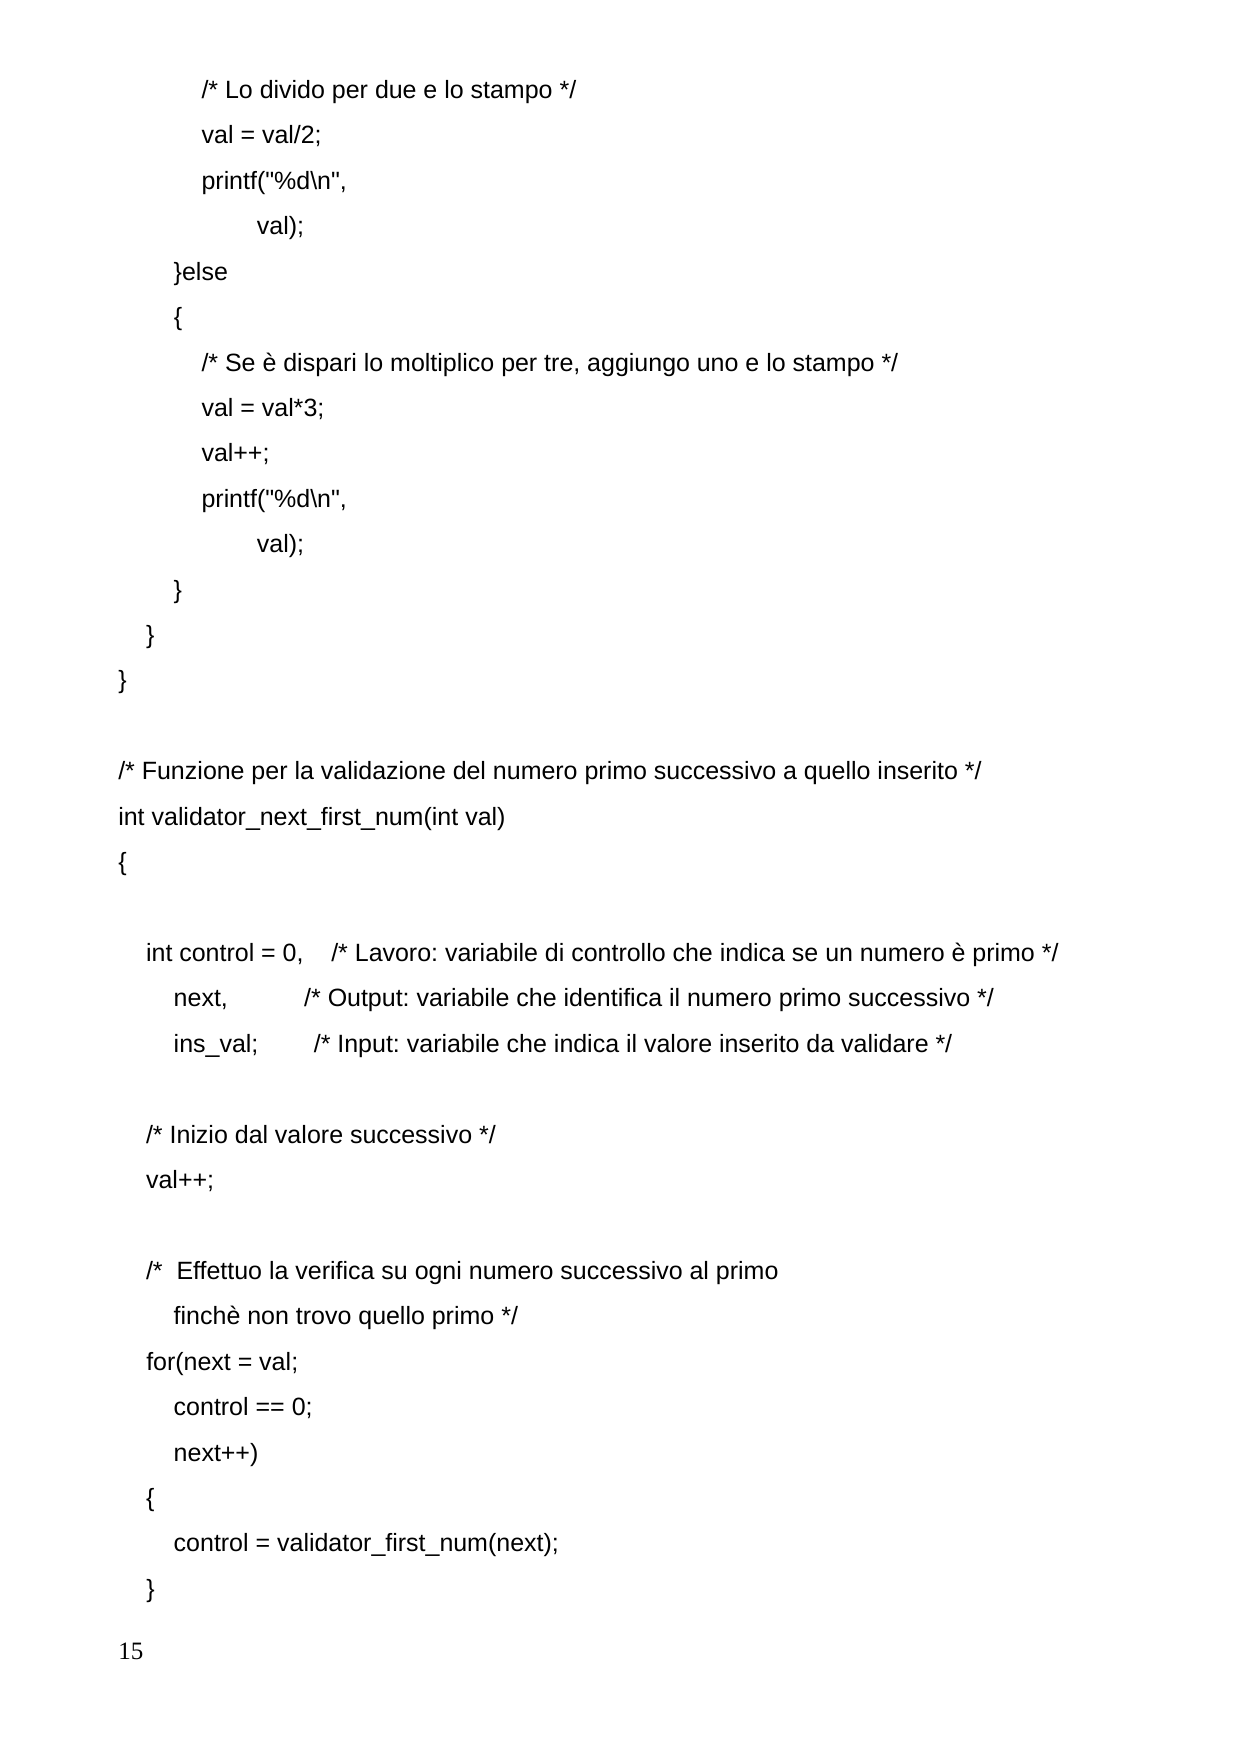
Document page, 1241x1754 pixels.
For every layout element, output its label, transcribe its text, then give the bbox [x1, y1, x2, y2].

text { [118, 847, 1122, 876]
text int control = 0, /* Lavoro: variabile di controllo che indica se un numero è primo */ [118, 938, 1122, 967]
text val++; [118, 1165, 1122, 1194]
text for(next = val; [118, 1347, 1122, 1375]
text } [118, 665, 1122, 694]
text /* Effettuo la verifica su ogni numero successivo al primo [118, 1256, 1122, 1284]
text next, /* Output: variabile che identifica il numero primo successivo */ [118, 983, 1122, 1012]
text } [118, 574, 1122, 603]
text val = val*3; [118, 393, 1122, 422]
text { [118, 1483, 1122, 1512]
text control = validator_first_num(next); [118, 1528, 1122, 1557]
text int validator_next_first_num(int val) [118, 802, 1122, 830]
text /* Inizio dal valore successivo */ [118, 1119, 1122, 1148]
text } [118, 620, 1122, 649]
text finchè non trovo quello primo */ [118, 1301, 1122, 1330]
text }else [118, 257, 1122, 285]
text val = val/2; [118, 120, 1122, 149]
text ins_val; /* Input: variabile che indica il valore inserito da validare */ [118, 1029, 1122, 1057]
text /* Se è dispari lo moltiplico per tre, aggiungo uno e lo stampo */ [118, 347, 1122, 376]
text val); [118, 529, 1122, 558]
text val); [118, 211, 1122, 240]
text control == 0; [118, 1392, 1122, 1421]
text printf("%d\n", [118, 484, 1122, 512]
text val++; [118, 438, 1122, 467]
text /* Funzione per la validazione del numero primo successivo a quello inserito */ [118, 756, 1122, 785]
text { [118, 302, 1122, 331]
text printf("%d\n", [118, 166, 1122, 194]
text } [118, 1574, 1122, 1602]
text next++) [118, 1437, 1122, 1466]
text /* Lo divido per due e lo stampo */ [118, 75, 1122, 104]
